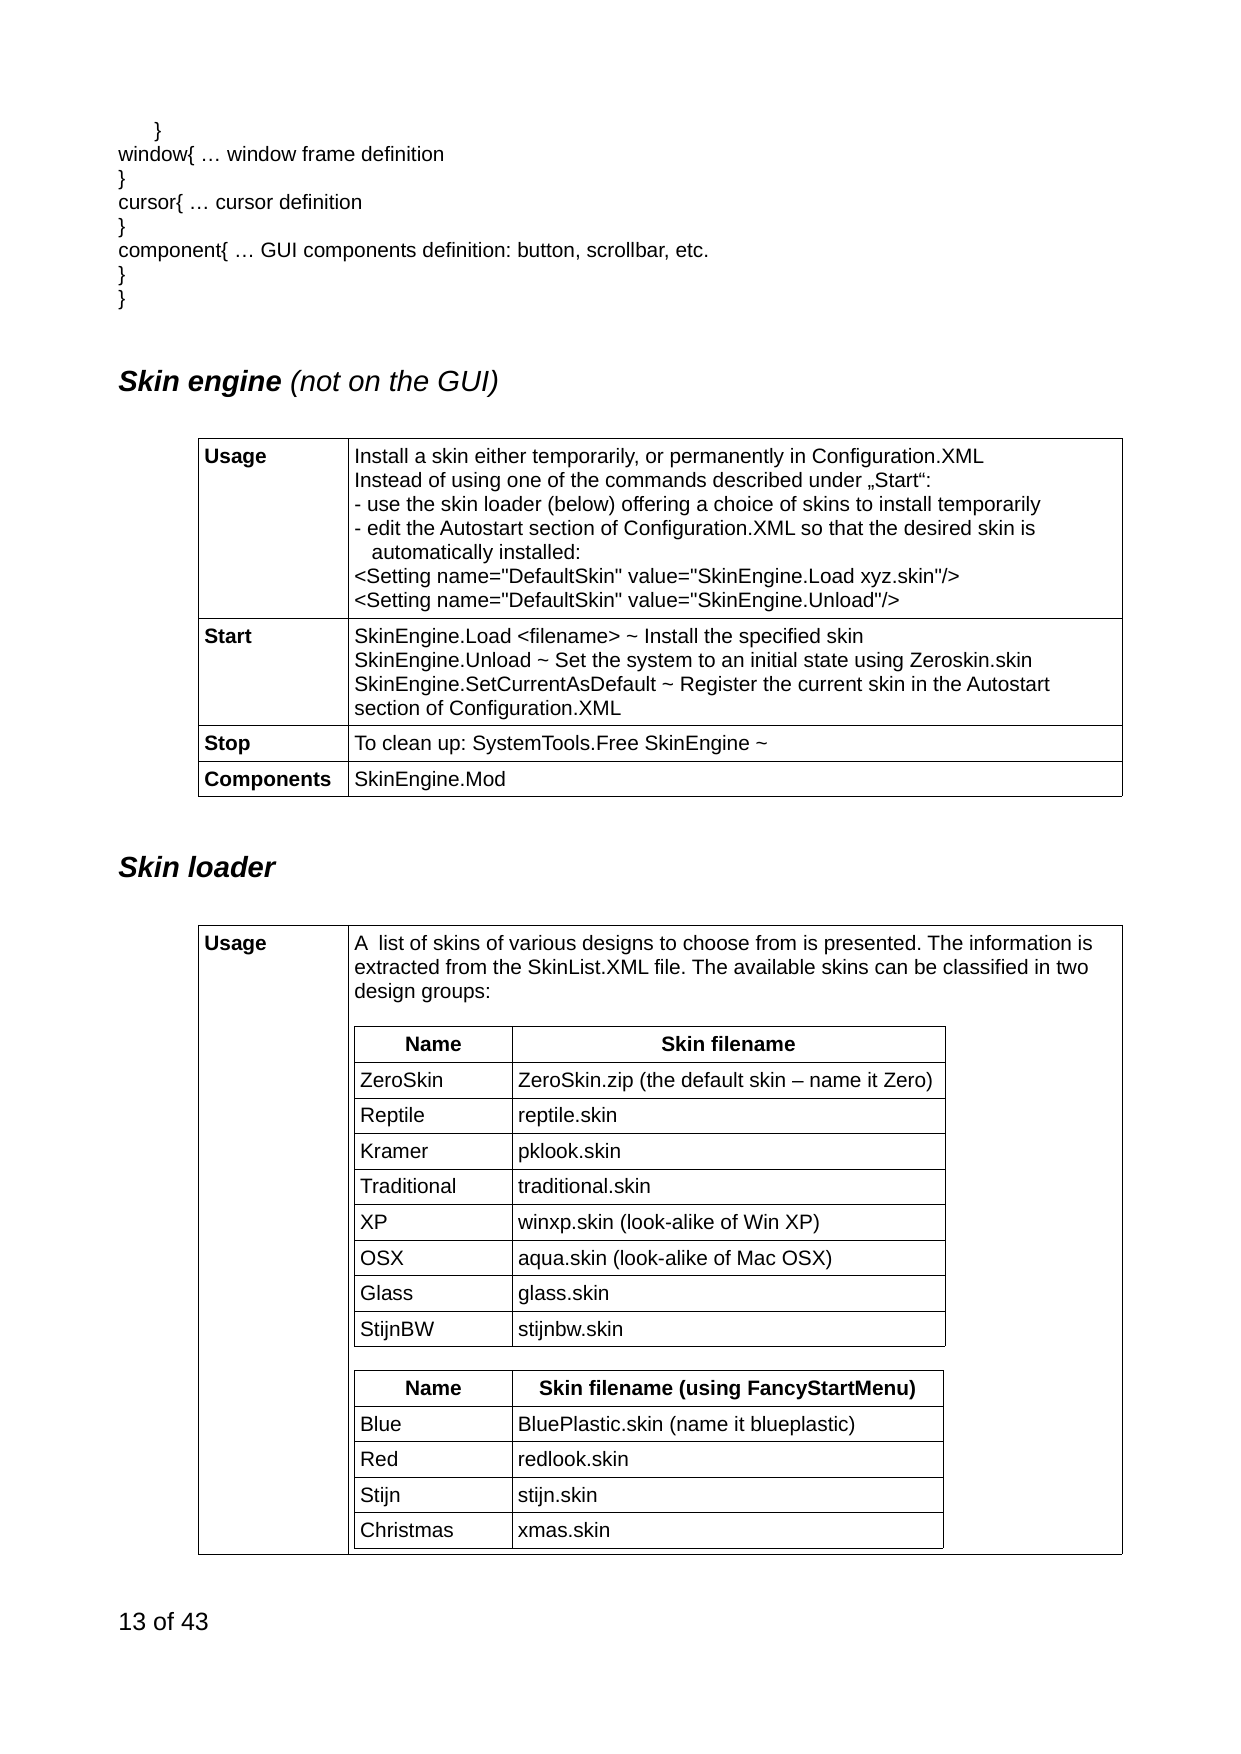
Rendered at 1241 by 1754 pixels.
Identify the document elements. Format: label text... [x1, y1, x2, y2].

text } [118, 118, 1122, 142]
table_cell xmas.skin [513, 1513, 943, 1548]
table_cell aqua.skin (look-alike of Mac OSX) [513, 1241, 945, 1275]
table_header Name [355, 1027, 512, 1062]
table_cell XP [355, 1205, 512, 1239]
table_cell Kramer [355, 1134, 512, 1168]
table_cell Stop [199, 726, 348, 761]
table_cell Components [199, 762, 348, 796]
table_cell SkinEngine.Load <filename> ~ Install the specified skin SkinEngine.Unload ~ Set the system to an initial state using Zeroskin.skin SkinEngine.SetCurrentAsDefault ~ Register the current skin in the Autostart section of Configuration.XML [349, 619, 1122, 725]
table_cell Reptile [355, 1099, 512, 1133]
table_header Skin filename (using FancyStartMenu) [513, 1371, 943, 1406]
table_cell redlook.skin [513, 1442, 943, 1477]
table_cell Traditional [355, 1170, 512, 1204]
table_cell To clean up: SystemTools.Free SkinEngine ~ [349, 726, 1122, 761]
table_cell stijnbw.skin [513, 1312, 945, 1346]
table_header Usage [199, 926, 348, 1553]
table_cell Glass [355, 1276, 512, 1311]
table_cell SkinEngine.Mod [349, 762, 1122, 796]
table_cell pklook.skin [513, 1134, 945, 1168]
text window{ … window frame definition [118, 142, 1122, 166]
table_cell Stijn [355, 1478, 512, 1512]
table_cell Start [199, 619, 348, 725]
table_cell Blue [355, 1407, 512, 1441]
table_cell reptile.skin [513, 1099, 945, 1133]
table_cell traditional.skin [513, 1170, 945, 1204]
table_header Name [355, 1371, 512, 1406]
table_cell winxp.skin (look-alike of Win XP) [513, 1205, 945, 1239]
subtitle Skin loader [118, 850, 1122, 883]
table_cell ZeroSkin [355, 1063, 512, 1097]
subtitle Skin engine (not on the GUI) [118, 363, 1122, 397]
table_cell StijnBW [355, 1312, 512, 1346]
table_cell BluePlastic.skin (name it blueplastic) [513, 1407, 943, 1441]
text } [118, 214, 1122, 238]
table_cell stijn.skin [513, 1478, 943, 1512]
table_cell ZeroSkin.zip (the default skin – name it Zero) [513, 1063, 945, 1097]
table_header Install a skin either temporarily, or permanently in Configuration.XML Instead of using one of the commands described under „Start“: - use the skin loader (below) offering a choice of skins to install temporarily - edit the Autostart section of Configuration.XML so that the desired skin is automatically installed: <Setting name="DefaultSkin" value="SkinEngine.Load xyz.skin"/> <Setting name="DefaultSkin" value="SkinEngine.Unload"/> [349, 439, 1122, 618]
table_cell Red [355, 1442, 512, 1477]
text } [118, 166, 1122, 190]
table_cell Christmas [355, 1513, 512, 1548]
text component{ … GUI components definition: button, scrollbar, etc. [118, 238, 1122, 262]
table_header Usage [199, 439, 348, 618]
table_cell OSX [355, 1241, 512, 1275]
text } [118, 262, 1122, 286]
table_cell glass.skin [513, 1276, 945, 1311]
table_header Skin filename [513, 1027, 945, 1062]
text } [118, 286, 1122, 310]
table_header A list of skins of various designs to choose from is presented. The information is extracted from the SkinList.XML file. The available skins can be classified in two design groups: [349, 926, 1122, 1553]
text cursor{ … cursor definition [118, 190, 1122, 214]
